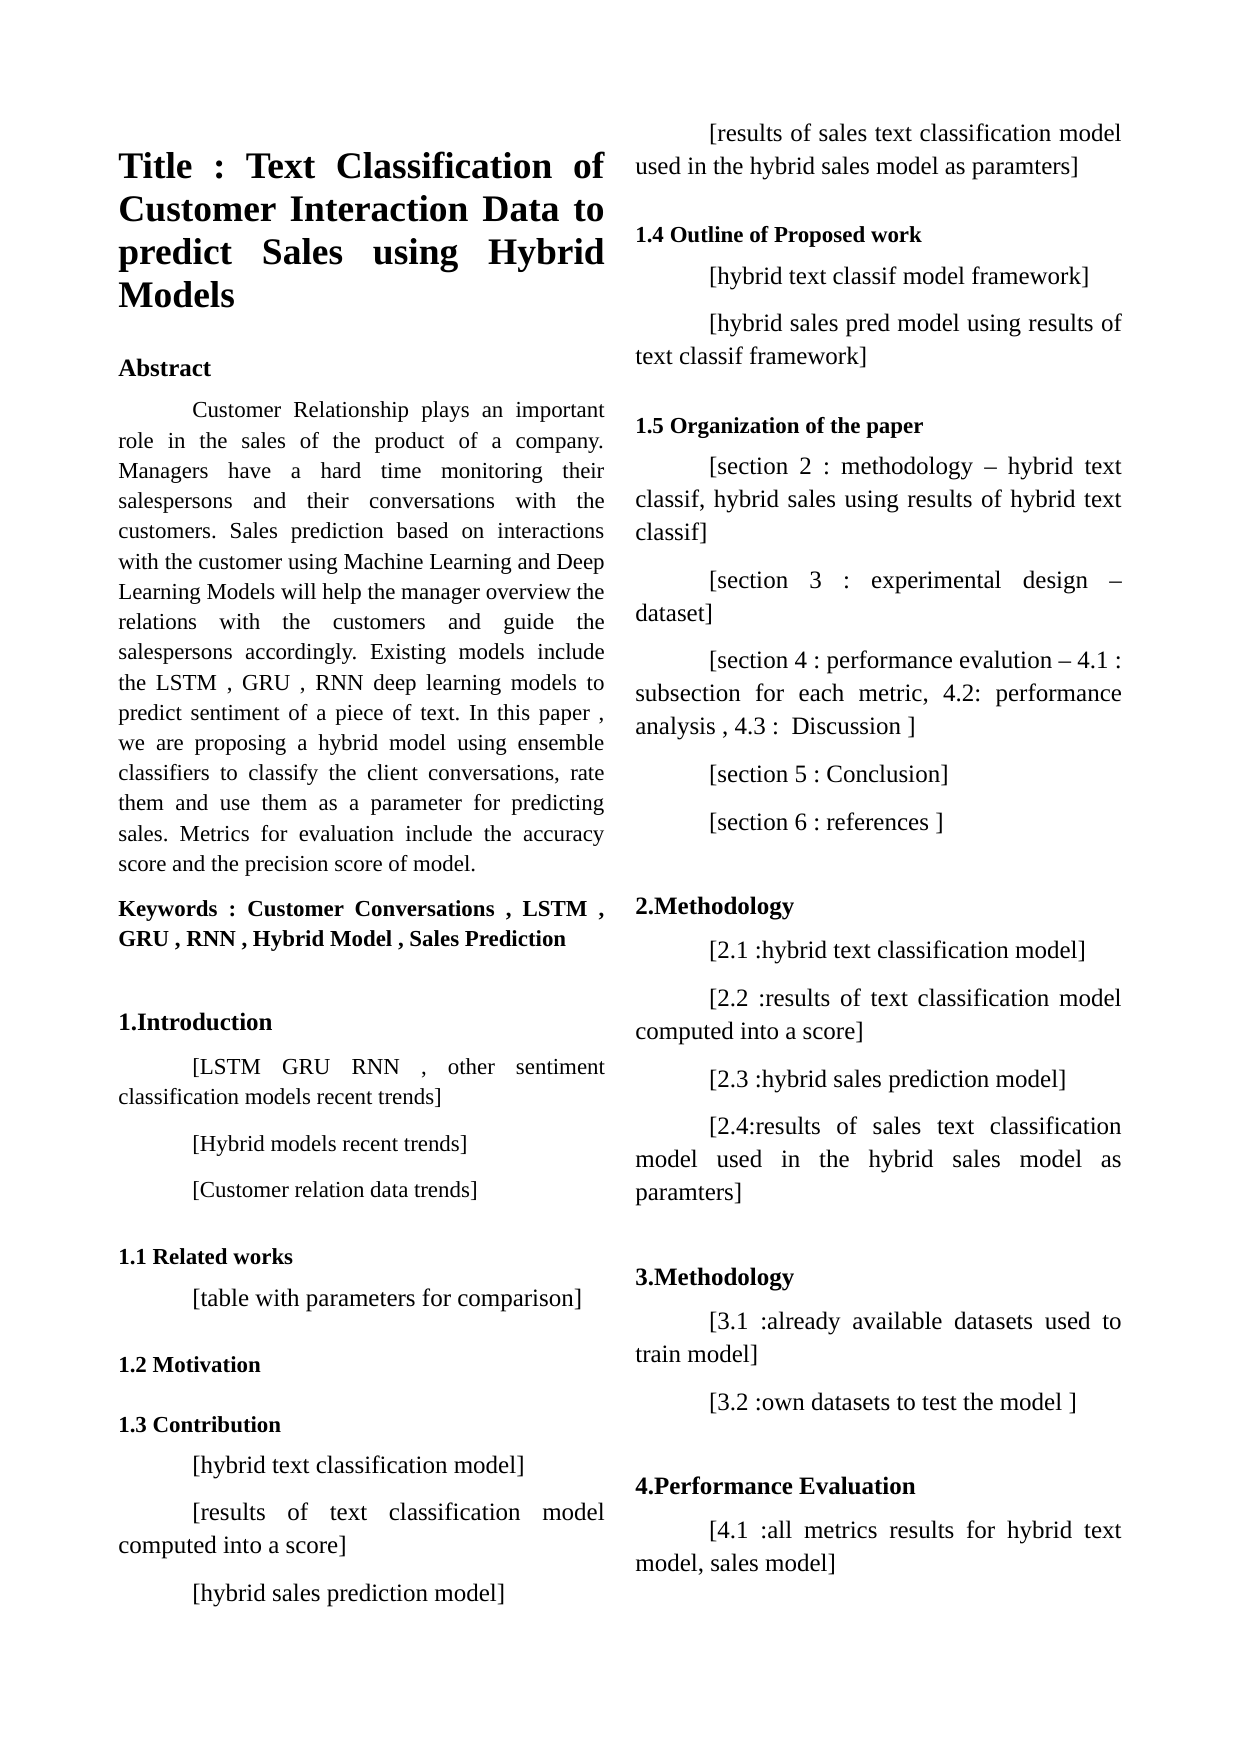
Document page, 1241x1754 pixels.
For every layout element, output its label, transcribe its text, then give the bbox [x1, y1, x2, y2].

text [results of text classification model computed into a score] [118, 1497, 605, 1559]
text [2.4:results of sales text classification model used in the hybrid sales model as paramters] [635, 1111, 1122, 1206]
subtitle 1.3 Contribution [118, 1411, 605, 1437]
text [hybrid sales pred model using results of text classif framework] [635, 308, 1122, 370]
text [4.1 :all metrics results for hybrid text model, sales model] [635, 1515, 1122, 1577]
text [LSTM GRU RNN , other sentiment classification models recent trends] [118, 1051, 605, 1110]
text Keywords : Customer Conversations , LSTM , GRU , RNN , Hybrid Model , Sales Prediction [118, 895, 605, 951]
subtitle 1.Introduction [118, 995, 605, 1038]
subtitle 1.1 Related works [118, 1241, 605, 1270]
subtitle 1.5 Organization of the paper [635, 410, 1122, 439]
text [hybrid text classif model framework] [635, 261, 1122, 289]
text [results of sales text classification model used in the hybrid sales model as paramters] [635, 118, 1122, 180]
text Customer Relationship plays an important role in the sales of the product of a company. Managers have a hard time monitoring their salespersons and their conversations with the customers. Sales prediction based on interactions with the customer using Machine Learning and Deep Learning Models will help the manager overview the relations with the customers and guide the salespersons accordingly. Existing models include the LSTM , GRU , RNN deep learning models to predict sentiment of a piece of text. In this paper , we are proposing a hybrid model using ensemble classifiers to classify the client conversations, rate them and use them as a parameter for predicting sales. Metrics for evaluation include the accuracy score and the precision score of model. [118, 394, 605, 876]
subtitle 1.4 Outline of Proposed work [635, 219, 1122, 248]
text [hybrid sales prediction model] [118, 1578, 605, 1607]
text [section 6 : references ] [635, 807, 1122, 835]
text [hybrid text classification model] [118, 1450, 605, 1478]
text [Hybrid models recent trends] [118, 1128, 605, 1157]
subtitle 1.2 Motivation [118, 1351, 605, 1377]
text [3.1 :already available datasets used to train model] [635, 1306, 1122, 1368]
subtitle Abstract [118, 353, 605, 382]
text [2.2 :results of text classification model computed into a score] [635, 983, 1122, 1045]
text [Customer relation data trends] [118, 1176, 605, 1202]
text [table with parameters for comparison] [118, 1283, 605, 1311]
subtitle 4.Performance Evaluation [635, 1459, 1122, 1503]
text [section 3 : experimental design – dataset] [635, 565, 1122, 627]
text [section 2 : methodology – hybrid text classif, hybrid sales using results of hybrid text classif] [635, 451, 1122, 546]
subtitle 3.Methodology [635, 1250, 1122, 1293]
text [2.3 :hybrid sales prediction model] [635, 1064, 1122, 1092]
text [section 5 : Conclusion] [635, 759, 1122, 788]
text [2.1 :hybrid text classification model] [635, 935, 1122, 964]
subtitle 2.Methodology [635, 879, 1122, 923]
text [section 4 : performance evalution – 4.1 : subsection for each metric, 4.2: performance analysis , 4.3 : Discussion ] [635, 645, 1122, 740]
subtitle Title : Text Classification of Customer Interaction Data to predict Sales using Hybrid Models [118, 143, 605, 316]
text [3.2 :own datasets to test the model ] [635, 1387, 1122, 1415]
